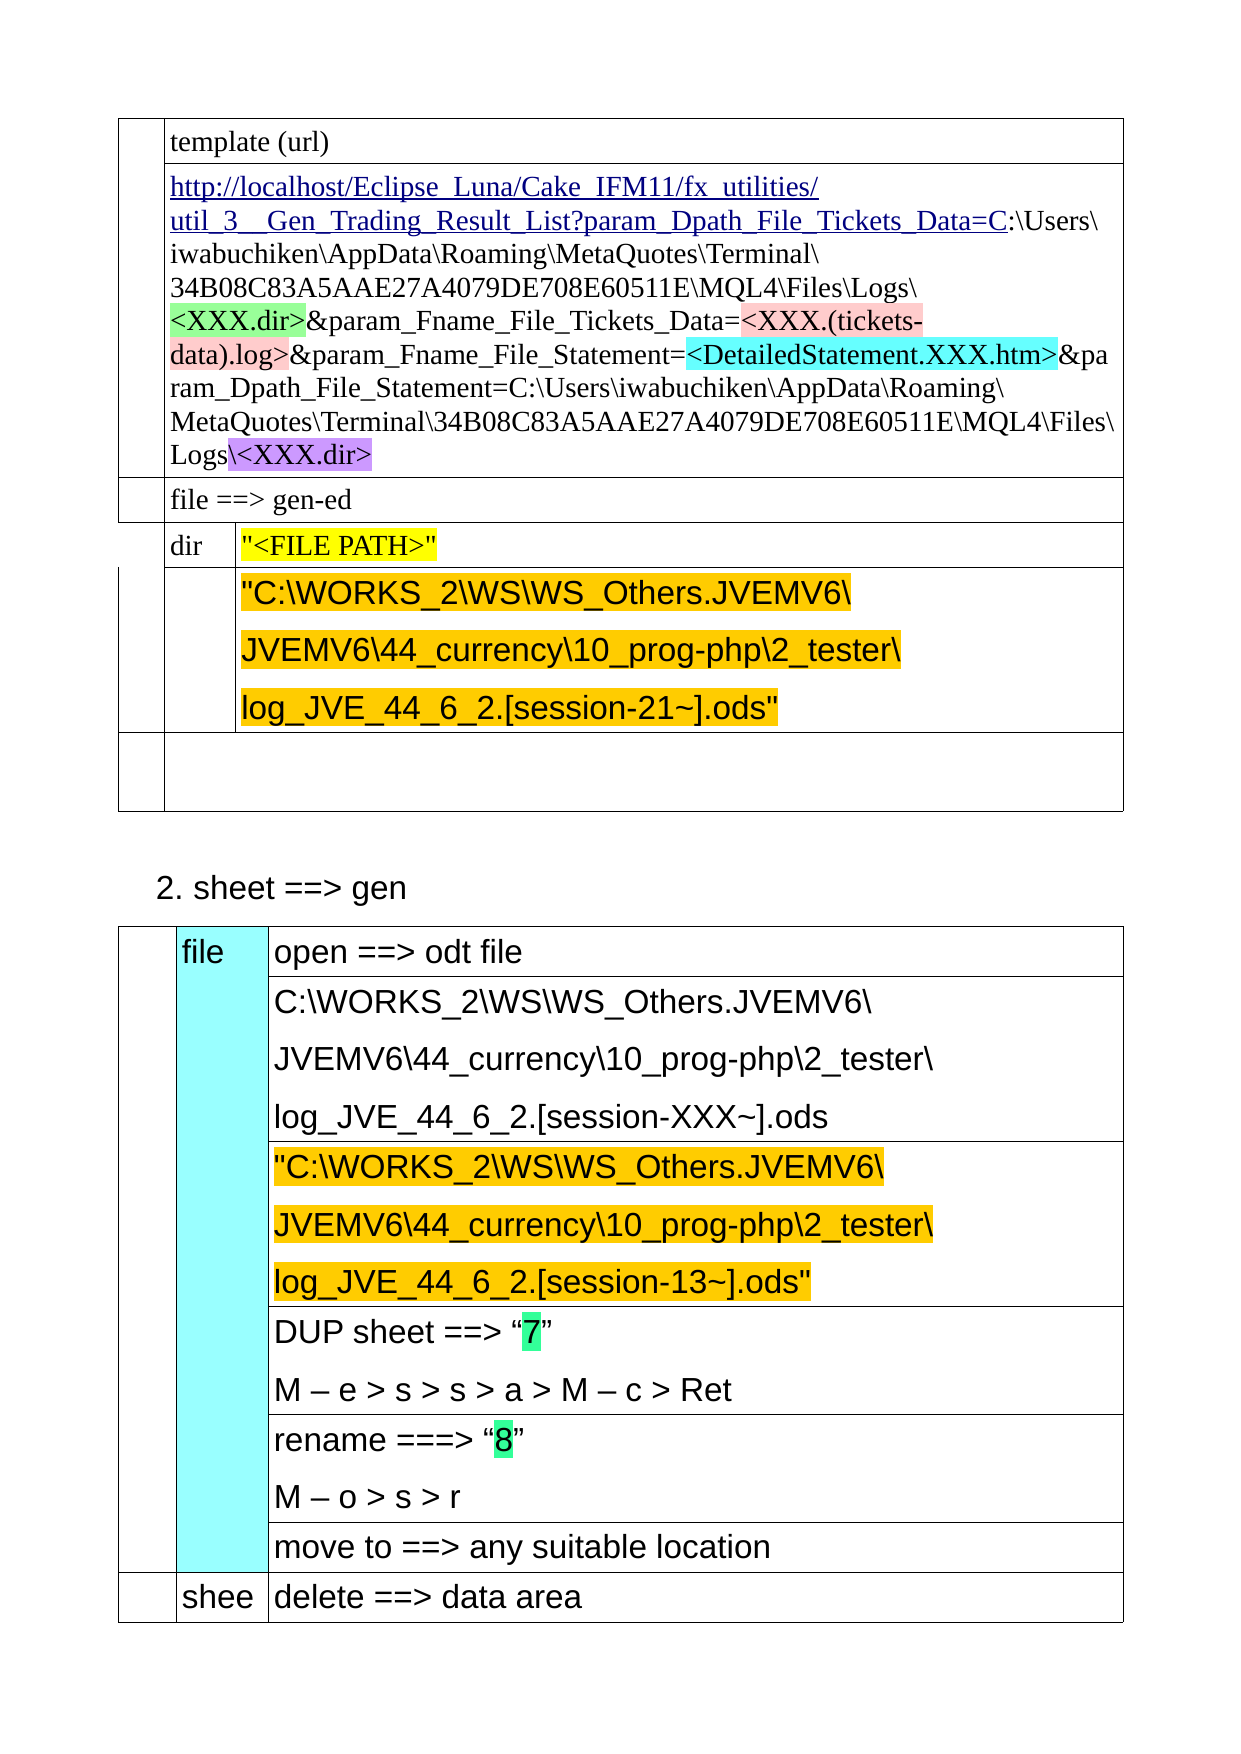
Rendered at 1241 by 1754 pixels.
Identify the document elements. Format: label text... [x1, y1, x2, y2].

table_cell "<FILE PATH>" [236, 523, 1123, 567]
table_cell dir [165, 523, 235, 567]
table_cell [119, 478, 164, 522]
table_header file [177, 927, 268, 1572]
table_cell [119, 119, 164, 477]
list sheet ==> gen [156, 868, 1122, 907]
table_cell C:\WORKS_2\WS\WS_Others.JVEMV6\JVEMV6\44_currency\10_prog-php\2_tester\log_JVE_44_6_2.[session-XXX~].ods [269, 977, 1123, 1141]
table_cell [119, 733, 164, 811]
table_cell "C:\WORKS_2\WS\WS_Others.JVEMV6\JVEMV6\44_currency\10_prog-php\2_tester\log_JVE_44_6_2.[session-13~].ods" [269, 1142, 1123, 1306]
table_header open ==> odt file [269, 927, 1123, 976]
table_cell [119, 567, 164, 732]
table_cell [165, 568, 235, 732]
table_cell template (url) [165, 119, 1123, 163]
table_cell rename ===> “8” M – o > s > r [269, 1415, 1123, 1522]
table_cell "C:\WORKS_2\WS\WS_Others.JVEMV6\JVEMV6\44_currency\10_prog-php\2_tester\log_JVE_44_6_2.[session-21~].ods" [236, 568, 1123, 732]
table_cell move to ==> any suitable location [269, 1523, 1123, 1572]
table_header [119, 927, 176, 1572]
table_cell http://localhost/Eclipse_Luna/Cake_IFM11/fx_utilities/util_3__Gen_Trading_Result_List?param_Dpath_File_Tickets_Data=C:\Users\iwabuchiken\AppData\Roaming\MetaQuotes\Terminal\34B08C83A5AAE27A4079DE708E60511E\MQL4\Files\Logs\<XXX.dir>&param_Fname_File_Tickets_Data=<XXX.(tickets-data).log>&param_Fname_File_Statement=<DetailedStatement.XXX.htm>&param_Dpath_File_Statement=C:\Users\iwabuchiken\AppData\Roaming\MetaQuotes\Terminal\34B08C83A5AAE27A4079DE708E60511E\MQL4\Files\Logs\<XXX.dir> [165, 164, 1123, 477]
table_cell shee [177, 1573, 268, 1622]
table_cell [119, 1573, 176, 1622]
table_cell [165, 733, 1123, 811]
table_cell file ==> gen-ed [165, 478, 1123, 522]
table_cell delete ==> data area [269, 1573, 1123, 1622]
table_cell DUP sheet ==> “7” M – e > s > s > a > M – c > Ret [269, 1307, 1123, 1414]
